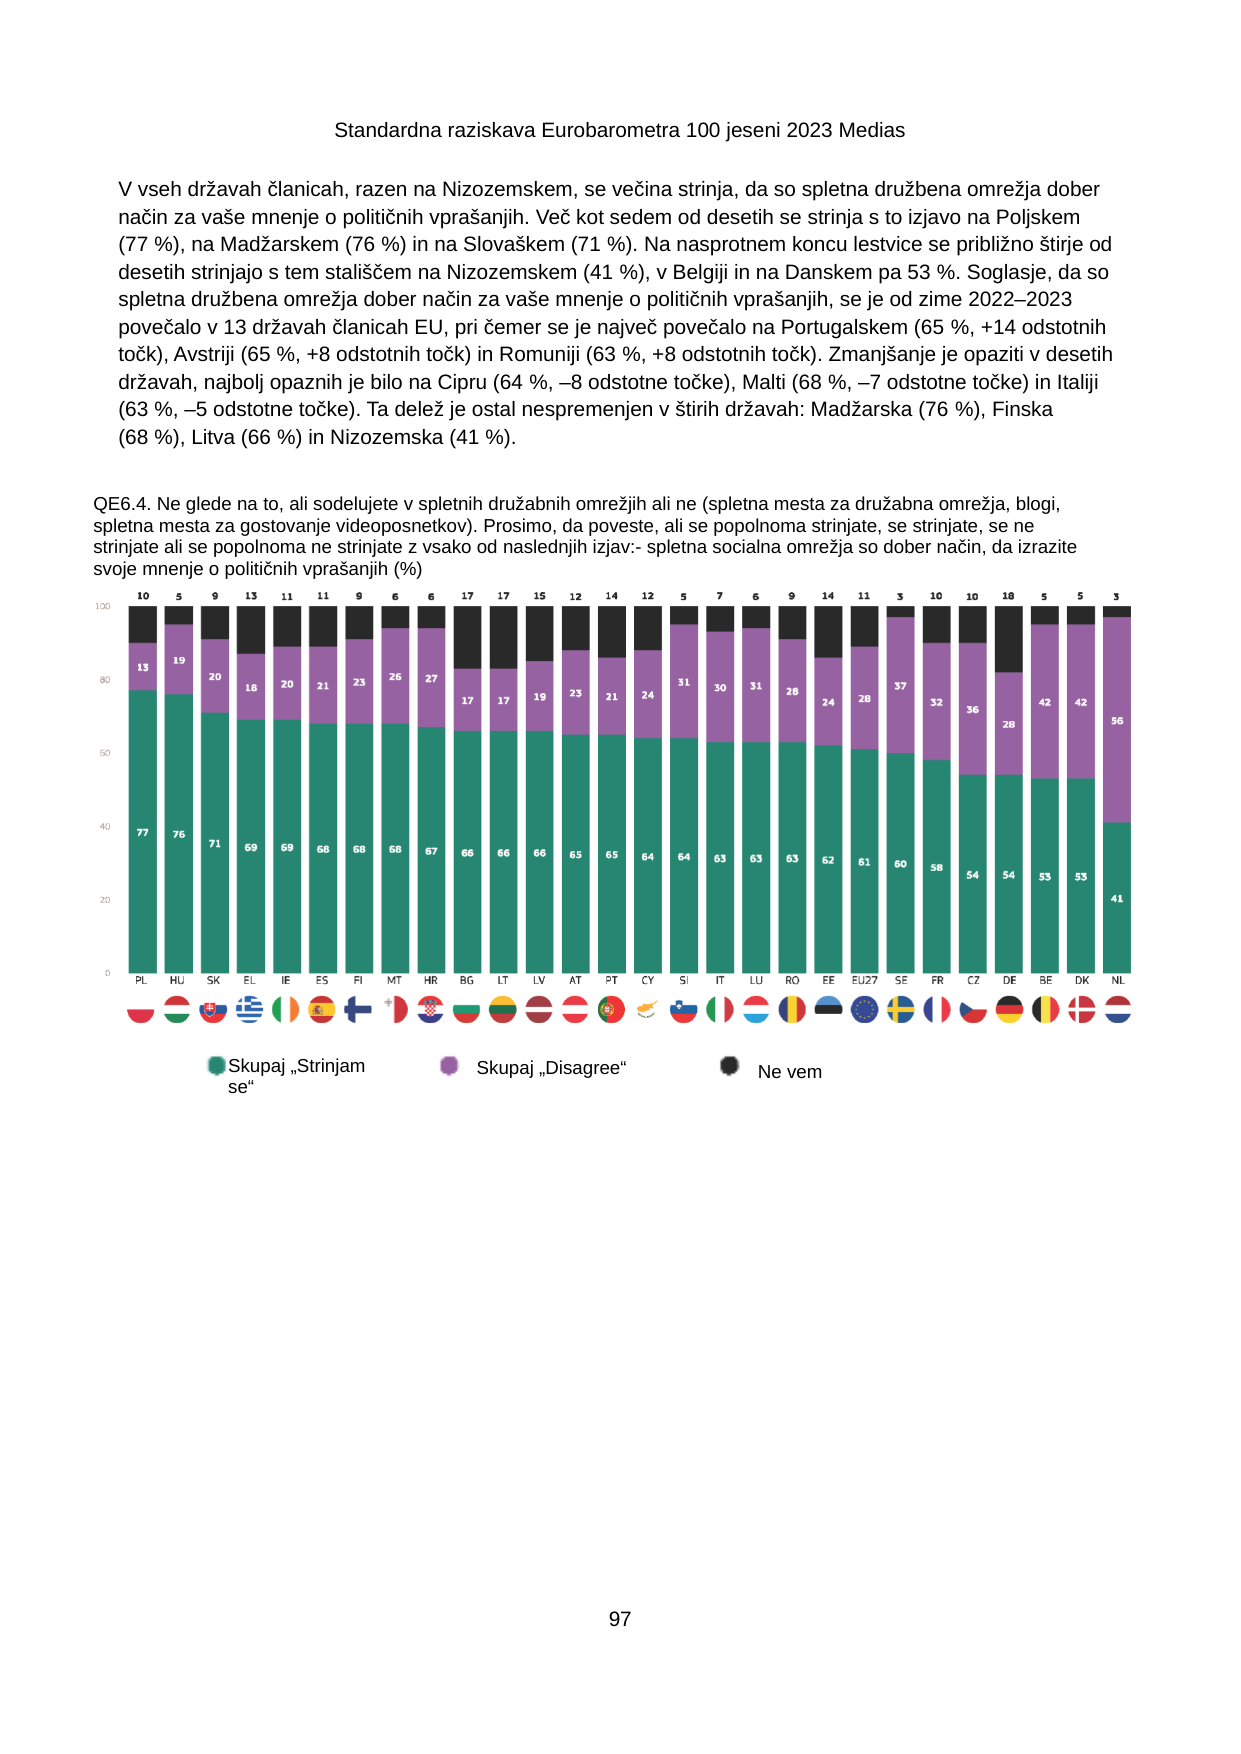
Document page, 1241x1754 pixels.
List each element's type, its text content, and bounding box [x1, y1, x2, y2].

picture [174, 1036, 959, 1108]
text V vseh državah članicah, razen na Nizozemskem, se večina strinja, da so spletna družbena omrežja dober način za vaše mnenje o političnih vprašanjih. Več kot sedem od desetih se strinja s to izjavo na Poljskem (77 %), na Madžarskem (76 %) in na Slovaškem (71 %). Na nasprotnem koncu lestvice se približno štirje od desetih strinjajo s tem stališčem na Nizozemskem (41 %), v Belgiji in na Danskem pa 53 %. Soglasje, da so spletna družbena omrežja dober način za vaše mnenje o političnih vprašanjih, se je od zime 2022–2023 povečalo v 13 državah članicah EU, pri čemer se je največ povečalo na Portugalskem (65 %, +14 odstotnih točk), Avstriji (65 %, +8 odstotnih točk) in Romuniji (63 %, +8 odstotnih točk). Zmanjšanje je opaziti v desetih državah, najbolj opaznih je bilo na Cipru (64 %, –8 odstotne točke), Malti (68 %, –7 odstotne točke) in Italiji (63 %, –5 odstotne točke). Ta delež je ostal nespremenjen v štirih državah: Madžarska (76 %), Finska (68 %), Litva (66 %) in Nizozemska (41 %). [118, 177, 1122, 448]
picture [86, 585, 1138, 1035]
